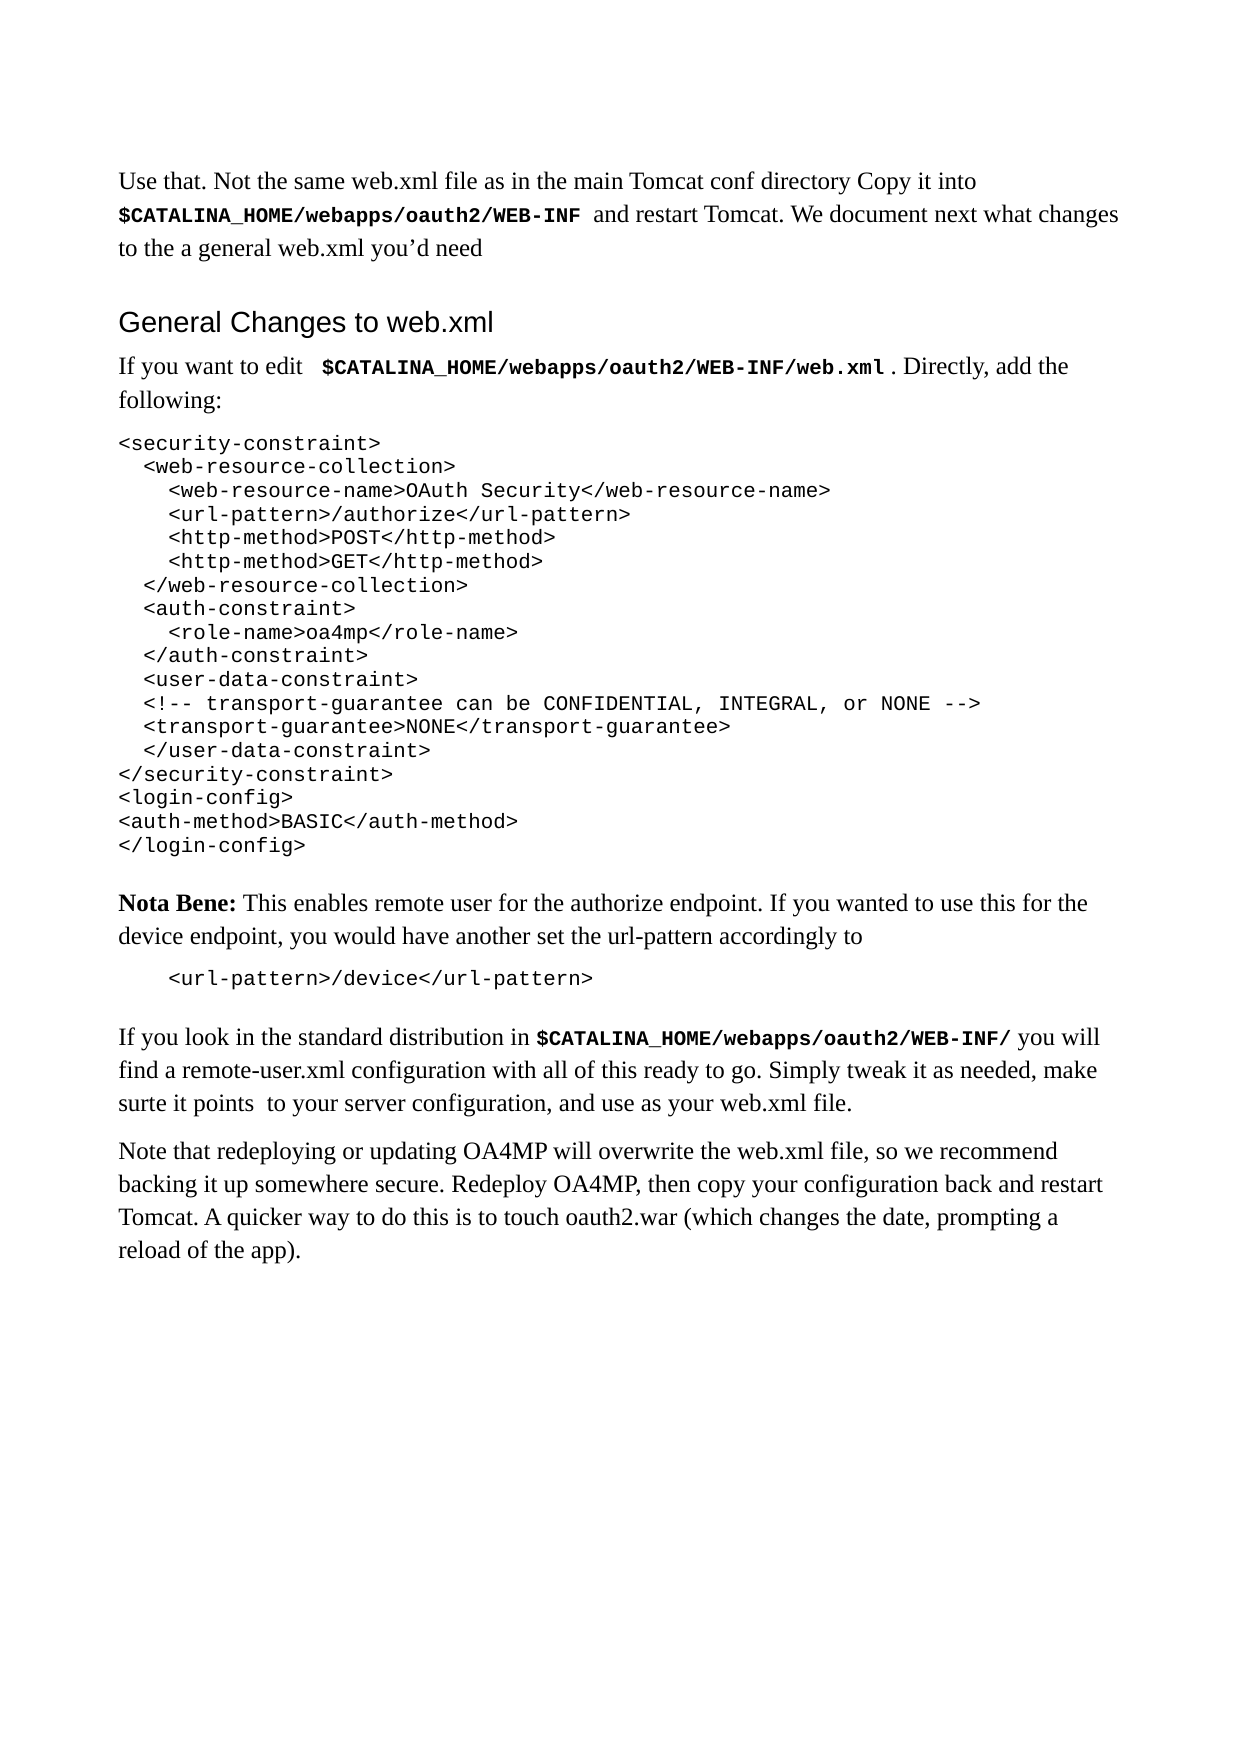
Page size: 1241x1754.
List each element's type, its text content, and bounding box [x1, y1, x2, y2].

text <http-method>POST</http-method> [118, 527, 1122, 551]
text <web-resource-collection> [118, 456, 1122, 480]
text </auth-constraint> [118, 646, 1122, 669]
text <auth-method>BASIC</auth-method> [118, 811, 1122, 835]
text </web-resource-collection> [118, 574, 1122, 598]
text <role-name>oa4mp</role-name> [118, 622, 1122, 646]
text <!-- transport-guarantee can be CONFIDENTIAL, INTEGRAL, or NONE --> [118, 693, 1122, 716]
text Use that. Not the same web.xml file as in the main Tomcat conf directory Copy it into $CATALINA_HOME/webapps/oauth2/WEB-INF and restart Tomcat. We document next what changes to the a general web.xml you’d need [118, 166, 1122, 261]
text If you look in the standard distribution in $CATALINA_HOME/webapps/oauth2/WEB-INF/ you will find a remote-user.xml configuration with all of this ready to go. Simply tweak it as needed, make surte it points to your server configuration, and use as your web.xml file. [118, 1022, 1122, 1117]
text </user-data-constraint> [118, 740, 1122, 764]
text <auth-constraint> [118, 598, 1122, 622]
text <url-pattern>/device</url-pattern> [118, 968, 1122, 992]
text </security-constraint> [118, 764, 1122, 787]
text Nota Bene: This enables remote user for the authorize endpoint. If you wanted to use this for the device endpoint, you would have another set the url-pattern accordingly to [118, 888, 1122, 949]
text </login-config> [118, 835, 1122, 858]
text <url-pattern>/authorize</url-pattern> [118, 504, 1122, 527]
text <http-method>GET</http-method> [118, 551, 1122, 574]
text If you want to edit $CATALINA_HOME/webapps/oauth2/WEB-INF/web.xml . Directly, add the following: [118, 351, 1122, 414]
text <user-data-constraint> [118, 669, 1122, 693]
text <web-resource-name>OAuth Security</web-resource-name> [118, 480, 1122, 504]
text <login-config> [118, 787, 1122, 811]
text Note that redeploying or updating OA4MP will overwrite the web.xml file, so we recommend backing it up somewhere secure. Redeploy OA4MP, then copy your configuration back and restart Tomcat. A quicker way to do this is to touch oauth2.war (which changes the date, prompting a reload of the app). [118, 1136, 1122, 1264]
text <security-constraint> [118, 433, 1122, 456]
subtitle General Changes to web.xml [118, 305, 1122, 339]
text <transport-guarantee>NONE</transport-guarantee> [118, 716, 1122, 740]
